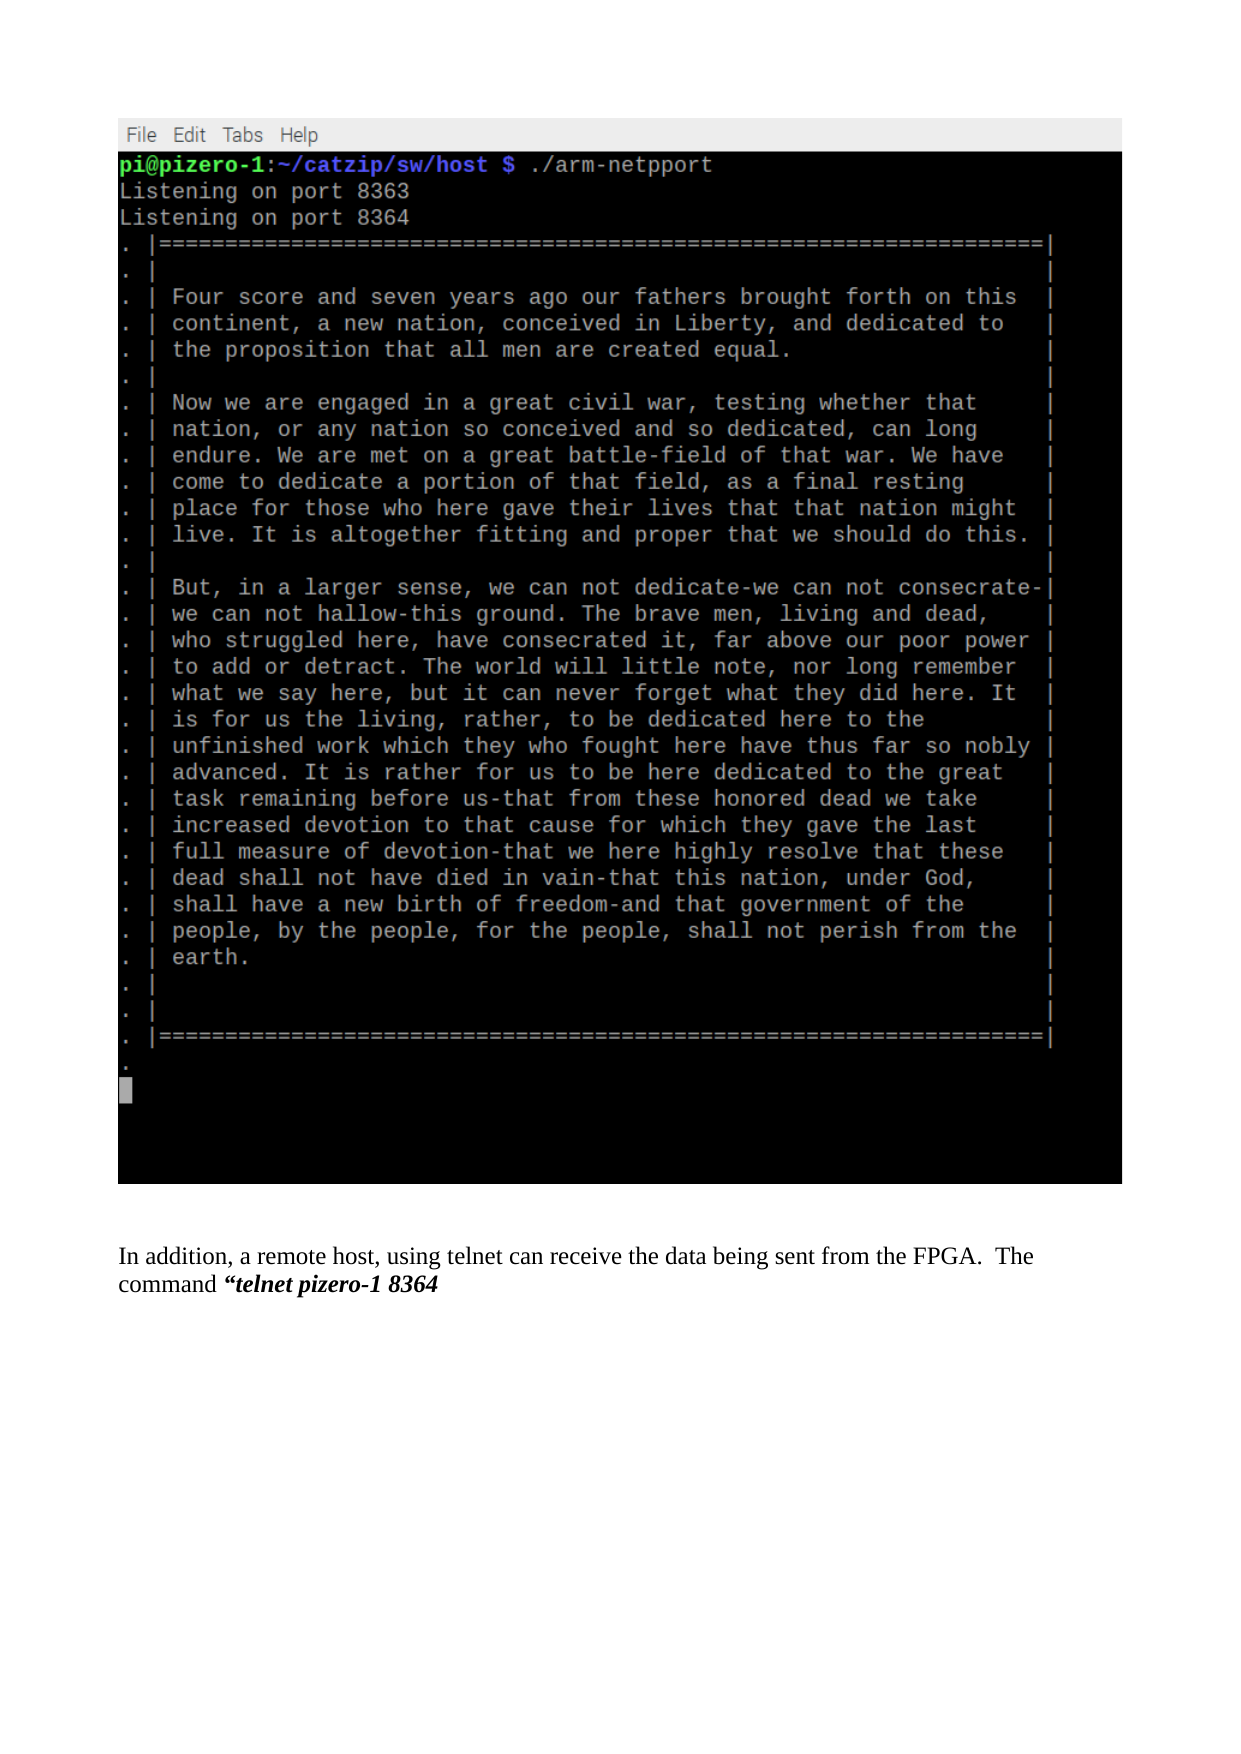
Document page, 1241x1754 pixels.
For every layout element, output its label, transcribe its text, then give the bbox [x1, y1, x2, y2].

text In addition, a remote host, using telnet can receive the data being sent from the FPGA. The command “telnet pizero-1 8364 [118, 1241, 1122, 1298]
picture [118, 118, 1123, 1184]
